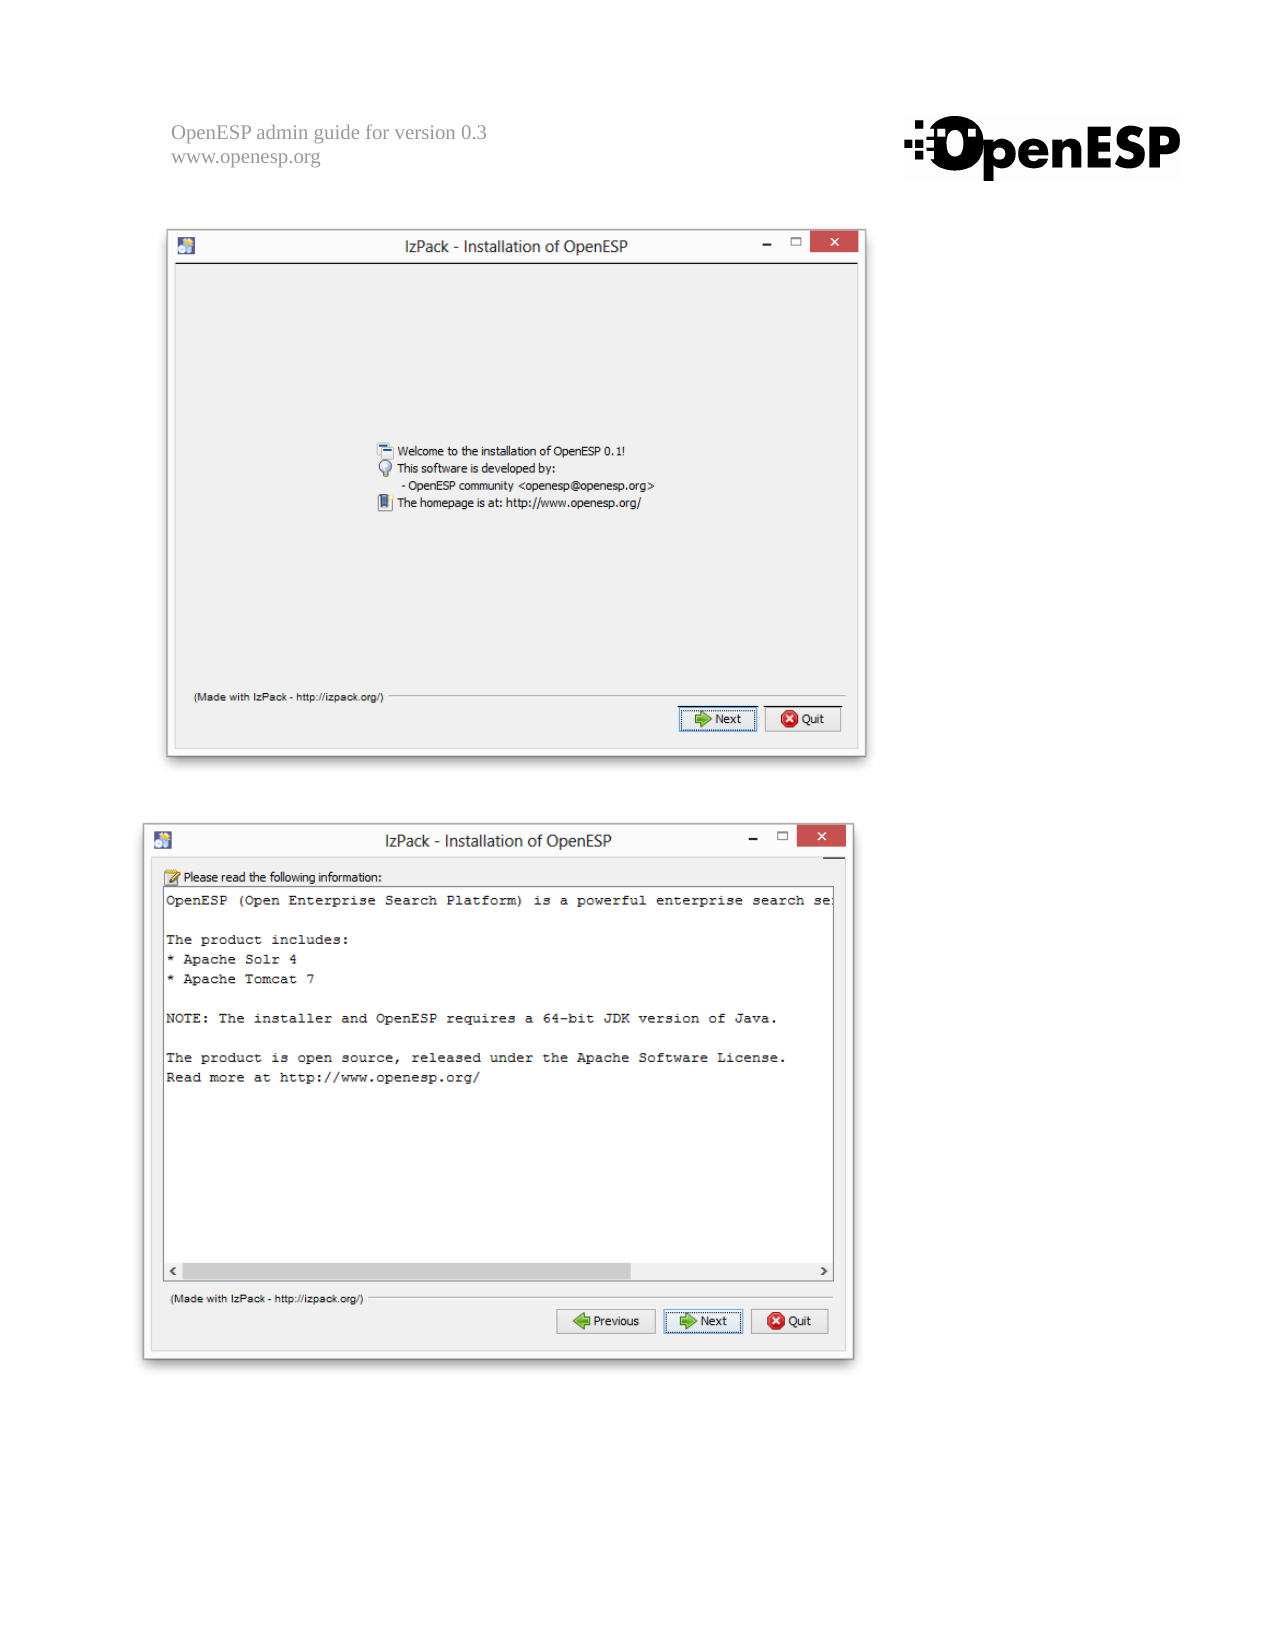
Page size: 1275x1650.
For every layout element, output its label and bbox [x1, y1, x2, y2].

table_header [149, 210, 885, 815]
table_cell [149, 815, 885, 1419]
